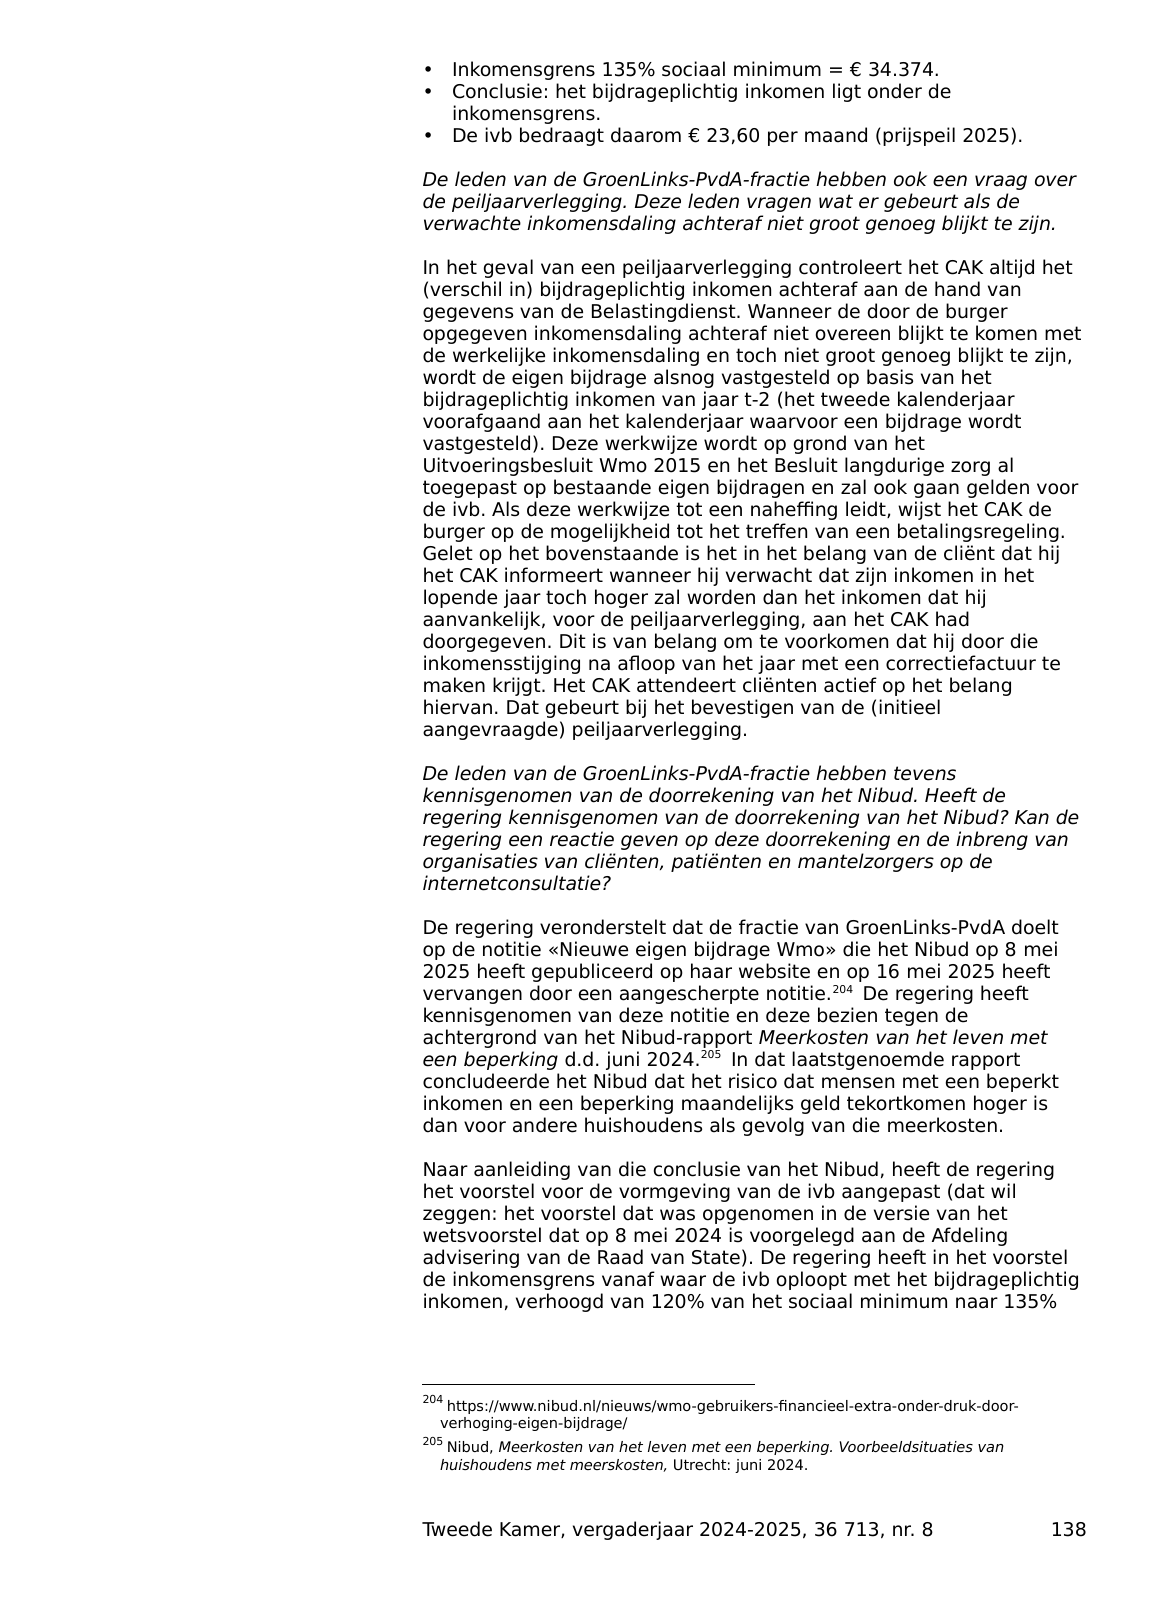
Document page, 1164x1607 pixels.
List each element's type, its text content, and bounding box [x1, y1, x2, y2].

text https://www.nibud.nl/nieuws/wmo-gebruikers-financieel-extra-onder-druk-door-verhoging-eigen-bijdrage/ [422, 1393, 1087, 1432]
text Gelet op het bovenstaande is het in het belang van de cliënt dat hij het CAK informeert wanneer hij verwacht dat zijn inkomen in het lopende jaar toch hoger zal worden dan het inkomen dat hij aanvankelijk, voor de peiljaarverlegging, aan het CAK had doorgegeven. Dit is van belang om te voorkomen dat hij door die inkomensstijging na afloop van het jaar met een correctiefactuur te maken krijgt. Het CAK attendeert cliënten actief op het belang hiervan. Dat gebeurt bij het bevestigen van de (initieel aangevraagde) peiljaarverlegging. [422, 543, 1087, 741]
text De leden van de GroenLinks-PvdA-fractie hebben ook een vraag over de peiljaarverlegging. Deze leden vragen wat er gebeurt als de verwachte inkomensdaling achteraf niet groot genoeg blijkt te zijn. [422, 169, 1087, 235]
text • Conclusie: het bijdrageplichtig inkomen ligt onder de inkomensgrens. [422, 81, 1087, 125]
text De regering veronderstelt dat de fractie van GroenLinks-PvdA doelt op de notitie «Nieuwe eigen bijdrage Wmo» die het Nibud op 8 mei 2025 heeft gepubliceerd op haar website en op 16 mei 2025 heeft vervangen door een aangescherpte notitie. De regering heeft kennisgenomen van deze notitie en deze bezien tegen de achtergrond van het Nibud-rapport Meerkosten van het leven met een beperking d.d. juni 2024. In dat laatstgenoemde rapport concludeerde het Nibud dat het risico dat mensen met een beperkt inkomen en een beperking maandelijks geld tekortkomen hoger is dan voor andere huishoudens als gevolg van die meerkosten. [422, 917, 1087, 1137]
text In het geval van een peiljaarverlegging controleert het CAK altijd het (verschil in) bijdrageplichtig inkomen achteraf aan de hand van gegevens van de Belastingdienst. Wanneer de door de burger opgegeven inkomensdaling achteraf niet overeen blijkt te komen met de werkelijke inkomensdaling en toch niet groot genoeg blijkt te zijn, wordt de eigen bijdrage alsnog vastgesteld op basis van het bijdrageplichtig inkomen van jaar t-2 (het tweede kalenderjaar voorafgaand aan het kalenderjaar waarvoor een bijdrage wordt vastgesteld). Deze werkwijze wordt op grond van het Uitvoeringsbesluit Wmo 2015 en het Besluit langdurige zorg al toegepast op bestaande eigen bijdragen en zal ook gaan gelden voor de ivb. Als deze werkwijze tot een naheffing leidt, wijst het CAK de burger op de mogelijkheid tot het treffen van een betalingsregeling. [422, 257, 1087, 543]
text De leden van de GroenLinks-PvdA-fractie hebben tevens kennisgenomen van de doorrekening van het Nibud. Heeft de regering kennisgenomen van de doorrekening van het Nibud? Kan de regering een reactie geven op deze doorrekening en de inbreng van organisaties van cliënten, patiënten en mantelzorgers op de internetconsultatie? [422, 763, 1087, 895]
text • De ivb bedraagt daarom € 23,60 per maand (prijspeil 2025). [422, 125, 1087, 147]
text • Inkomensgrens 135% sociaal minimum = € 34.374. [422, 59, 1087, 81]
text Naar aanleiding van die conclusie van het Nibud, heeft de regering het voorstel voor de vormgeving van de ivb aangepast (dat wil zeggen: het voorstel dat was opgenomen in de versie van het wetsvoorstel dat op 8 mei 2024 is voorgelegd aan de Afdeling advisering van de Raad van State). De regering heeft in het voorstel de inkomensgrens vanaf waar de ivb oploopt met het bijdrageplichtig inkomen, verhoogd van 120% van het sociaal minimum naar 135% [422, 1159, 1087, 1313]
text Nibud, Meerkosten van het leven met een beperking. Voorbeeldsituaties van huishoudens met meerskosten, Utrecht: juni 2024. [422, 1435, 1087, 1474]
